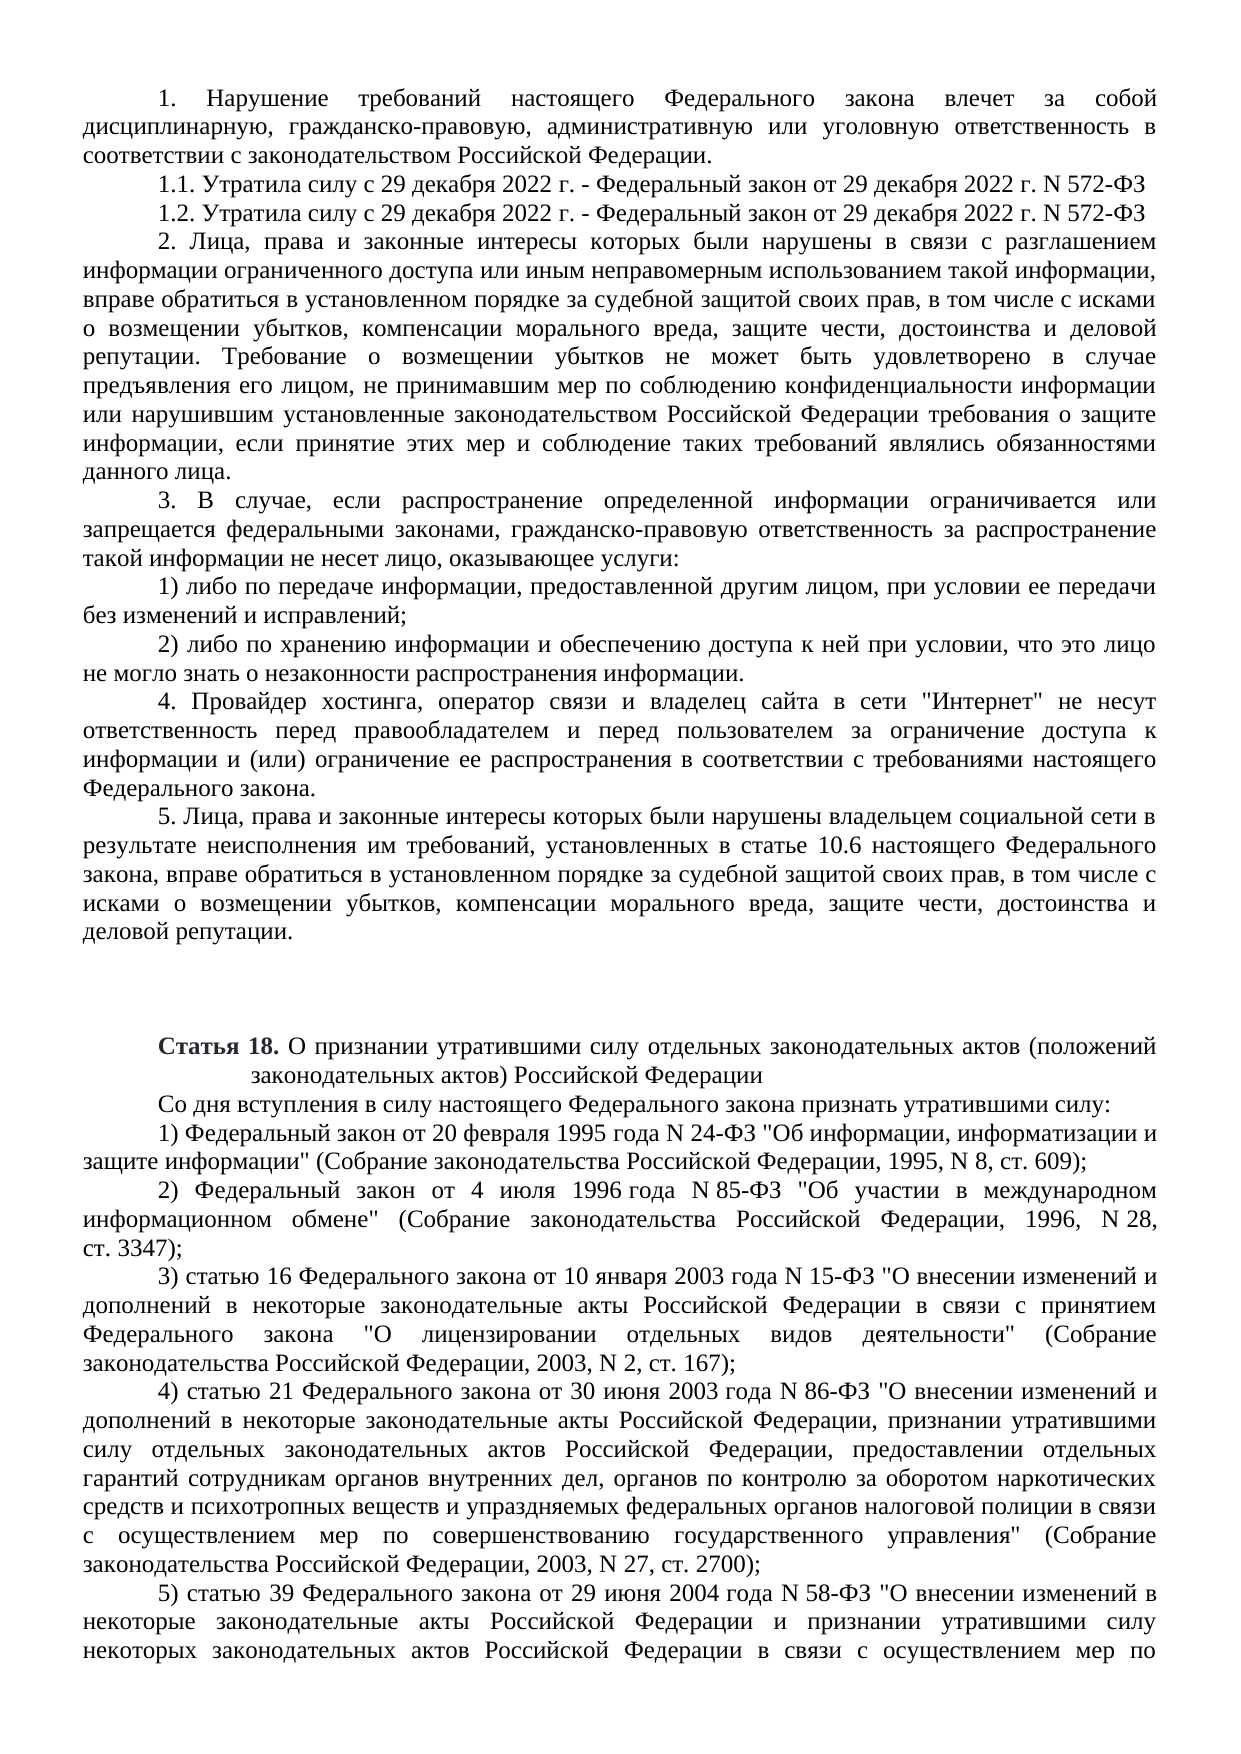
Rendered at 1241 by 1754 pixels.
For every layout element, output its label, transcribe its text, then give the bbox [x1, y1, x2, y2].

text 2. Лица, права и законные интересы которых были нарушены в связи с разглашением информации ограниченного доступа или иным неправомерным использованием такой информации, вправе обратиться в установленном порядке за судебной защитой своих прав, в том числе с исками о возмещении убытков, компенсации морального вреда, защите чести, достоинства и деловой репутации. Требование о возмещении убытков не может быть удовлетворено в случае предъявления его лицом, не принимавшим мер по соблюдению конфиденциальности информации или нарушившим установленные законодательством Российской Федерации требования о защите информации, если принятие этих мер и соблюдение таких требований являлись обязанностями данного лица. [83, 226, 1157, 485]
text 3. В случае, если распространение определенной информации ограничивается или запрещается федеральными законами, гражданско-правовую ответственность за распространение такой информации не несет лицо, оказывающее услуги: [83, 485, 1157, 571]
text 1) Федеральный закон от 20 февраля 1995 года N 24-ФЗ "Об информации, информатизации и защите информации" (Собрание законодательства Российской Федерации, 1995, N 8, ст. 609); [83, 1118, 1157, 1175]
text Статья 18. О признании утратившими силу отдельных законодательных актов (положений законодательных актов) Российской Федерации [158, 1031, 1157, 1089]
text 2) Федеральный закон от 4 июля 1996 года N 85-ФЗ "Об участии в международном информационном обмене" (Собрание законодательства Российской Федерации, 1996, N 28, ст. 3347); [83, 1175, 1157, 1261]
text 1. Нарушение требований настоящего Федерального закона влечет за собой дисциплинарную, гражданско-правовую, административную или уголовную ответственность в соответствии с законодательством Российской Федерации. [83, 83, 1157, 169]
text 1.1. Утратила силу с 29 декабря 2022 г. - Федеральный закон от 29 декабря 2022 г. N 572-ФЗ [83, 169, 1157, 198]
text 3) статью 16 Федерального закона от 10 января 2003 года N 15-ФЗ "О внесении изменений и дополнений в некоторые законодательные акты Российской Федерации в связи с принятием Федерального закона "О лицензировании отдельных видов деятельности" (Собрание законодательства Российской Федерации, 2003, N 2, ст. 167); [83, 1261, 1157, 1376]
text 1.2. Утратила силу с 29 декабря 2022 г. - Федеральный закон от 29 декабря 2022 г. N 572-ФЗ [83, 198, 1157, 226]
text 2) либо по хранению информации и обеспечению доступа к ней при условии, что это лицо не могло знать о незаконности распространения информации. [83, 629, 1157, 686]
text 1) либо по передаче информации, предоставленной другим лицом, при условии ее передачи без изменений и исправлений; [83, 571, 1157, 629]
text 4) статью 21 Федерального закона от 30 июня 2003 года N 86-ФЗ "О внесении изменений и дополнений в некоторые законодательные акты Российской Федерации, признании утратившими силу отдельных законодательных актов Российской Федерации, предоставлении отдельных гарантий сотрудникам органов внутренних дел, органов по контролю за оборотом наркотических средств и психотропных веществ и упраздняемых федеральных органов налоговой полиции в связи с осуществлением мер по совершенствованию государственного управления" (Собрание законодательства Российской Федерации, 2003, N 27, ст. 2700); [83, 1376, 1157, 1578]
text 4. Провайдер хостинга, оператор связи и владелец сайта в сети "Интернет" не несут ответственность перед правообладателем и перед пользователем за ограничение доступа к информации и (или) ограничение ее распространения в соответствии с требованиями настоящего Федерального закона. [83, 686, 1157, 801]
text 5. Лица, права и законные интересы которых были нарушены владельцем социальной сети в результате неисполнения им требований, установленных в статье 10.6 настоящего Федерального закона, вправе обратиться в установленном порядке за судебной защитой своих прав, в том числе с исками о возмещении убытков, компенсации морального вреда, защите чести, достоинства и деловой репутации. [83, 801, 1157, 945]
text Со дня вступления в силу настоящего Федерального закона признать утратившими силу: [83, 1089, 1157, 1118]
text 5) статью 39 Федерального закона от 29 июня 2004 года N 58-ФЗ "О внесении изменений в некоторые законодательные акты Российской Федерации и признании утратившими силу некоторых законодательных актов Российской Федерации в связи с осуществлением мер по [83, 1578, 1157, 1664]
